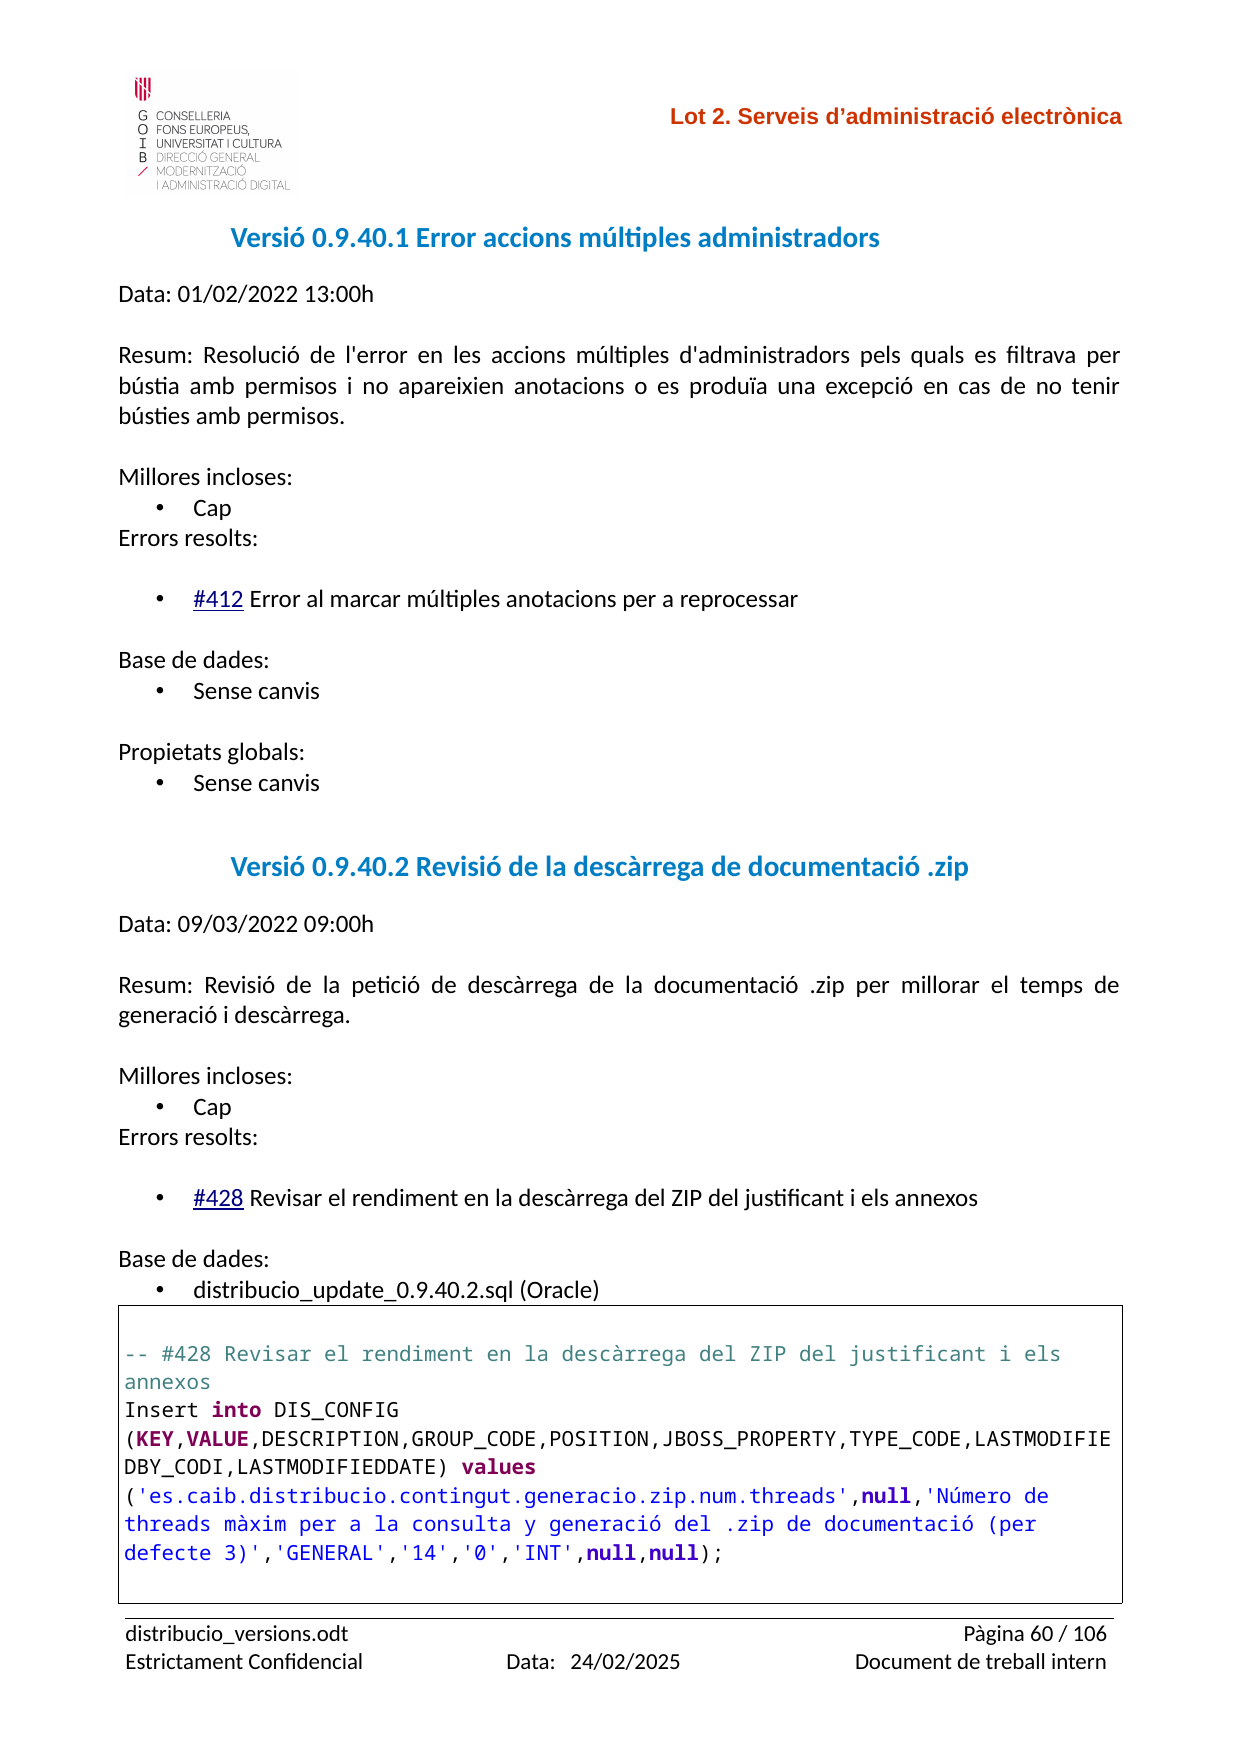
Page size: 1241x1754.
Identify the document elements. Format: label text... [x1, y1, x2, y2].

list Cap [156, 492, 1122, 523]
list Sense canvis [156, 675, 1122, 706]
table_header -- #428 Revisar el rendiment en la descàrrega del ZIP del justificant i els annexos Insert into DIS_CONFIG (KEY,VALUE,DESCRIPTION,GROUP_CODE,POSITION,JBOSS_PROPERTY,TYPE_CODE,LASTMODIFIEDBY_CODI,LASTMODIFIEDDATE) values ('es.caib.distribucio.contingut.generacio.zip.num.threads',null,'Número de threads màxim per a la consulta y generació del .zip de documentació (per defecte 3)','GENERAL','14','0','INT',null,null); [119, 1306, 1122, 1602]
list distribucio_update_0.9.40.2.sql (Oracle) [156, 1274, 1122, 1304]
text Resum: Revisió de la petició de descàrrega de la documentació .zip per millorar el temps de generació i descàrrega. [118, 969, 1122, 1030]
text Millores incloses: [118, 1060, 1122, 1091]
subtitle Versió 0.9.40.1 Error accions múltiples administradors [153, 219, 1122, 255]
text Base de dades: [118, 1243, 1122, 1274]
list #412 Error al marcar múltiples anotacions per a reprocessar [156, 584, 1122, 614]
picture [126, 70, 299, 197]
list Cap [156, 1091, 1122, 1121]
text Propietats globals: [118, 736, 1122, 767]
text Data: 01/02/2022 13:00h [118, 278, 1122, 309]
list #428 Revisar el rendiment en la descàrrega del ZIP del justificant i els annexos [156, 1182, 1122, 1213]
text Data: 09/03/2022 09:00h [118, 908, 1122, 938]
subtitle Versió 0.9.40.2 Revisió de la descàrrega de documentació .zip [153, 848, 1122, 884]
text Errors resolts: [118, 523, 1122, 553]
text Millores incloses: [118, 462, 1122, 492]
text Base de dades: [118, 645, 1122, 675]
list Sense canvis [156, 767, 1122, 797]
text Resum: Resolució de l'error en les accions múltiples d'administradors pels quals es filtrava per bústia amb permisos i no apareixien anotacions o es produïa una excepció en cas de no tenir bústies amb permisos. [118, 339, 1122, 431]
text Errors resolts: [118, 1121, 1122, 1152]
